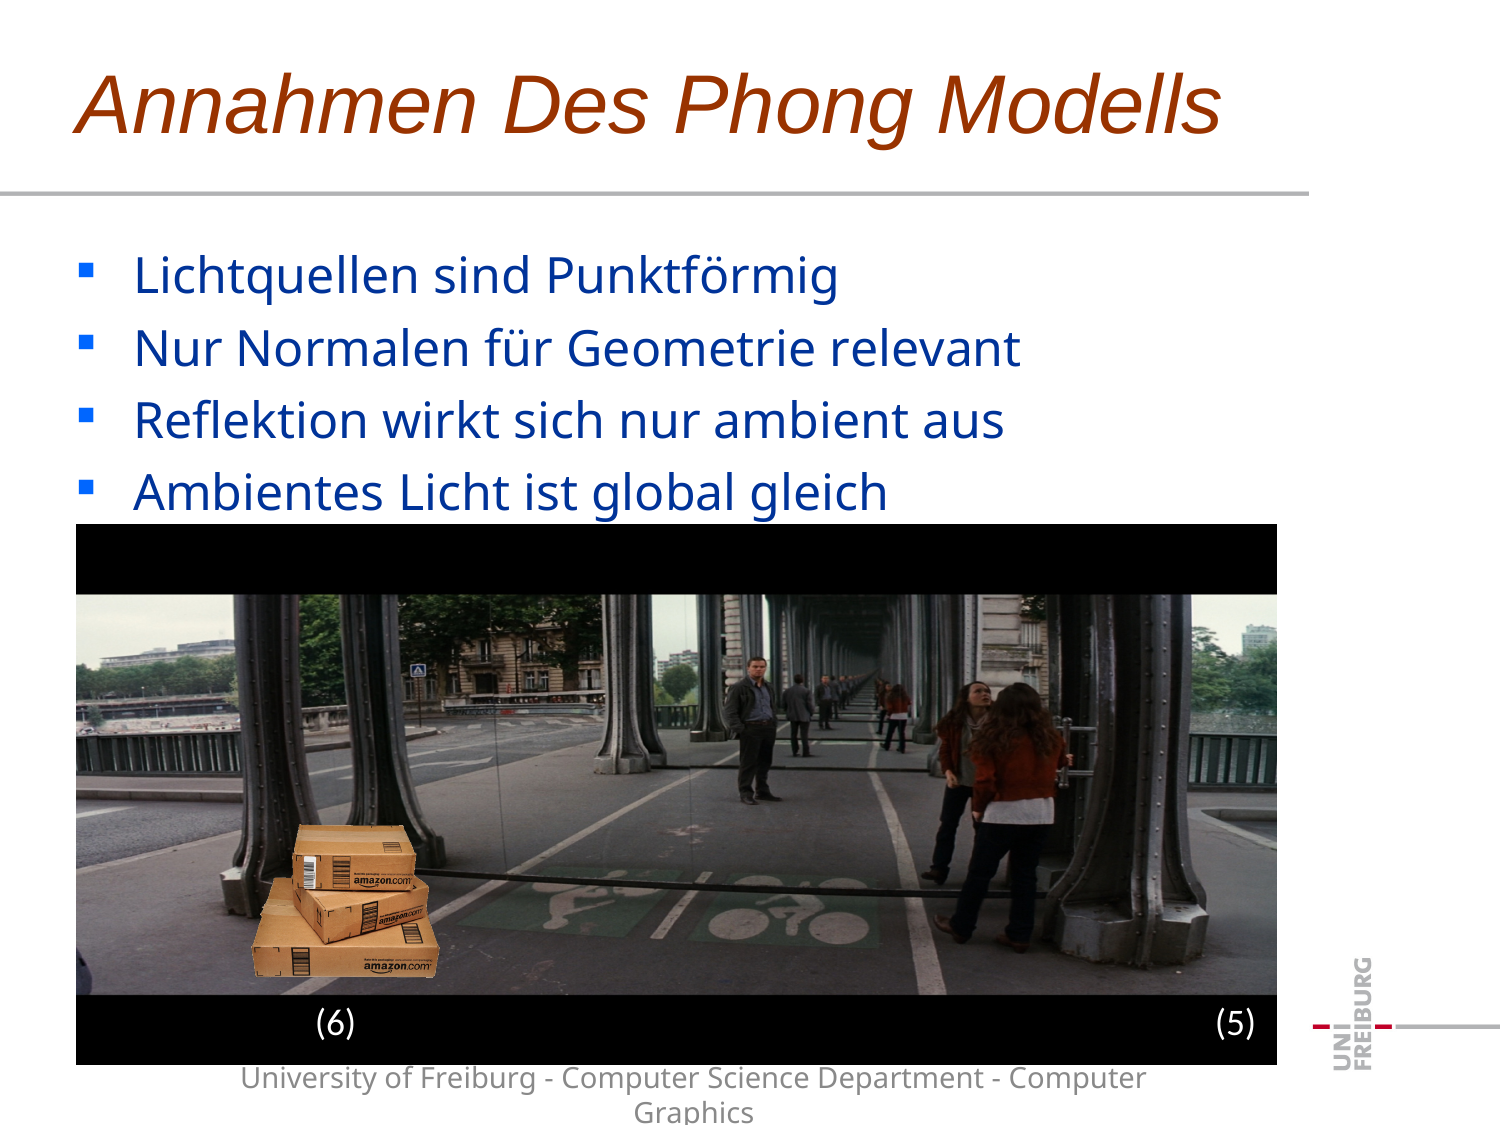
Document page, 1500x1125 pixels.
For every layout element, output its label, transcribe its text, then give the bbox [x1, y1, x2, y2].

text_box (6) [300, 990, 376, 1051]
title Annahmen Des Phong Modells [76, 50, 1412, 169]
picture [687, 1109, 696, 1121]
list Lichtquellen sind Punktförmig Nur Normalen für Geometrie relevant Reflektion wirkt sich nur ambient aus Ambientes Licht ist global gleich [76, 243, 1281, 571]
picture [0, 0, 1500, 1125]
text_box (5) [1200, 990, 1276, 1051]
